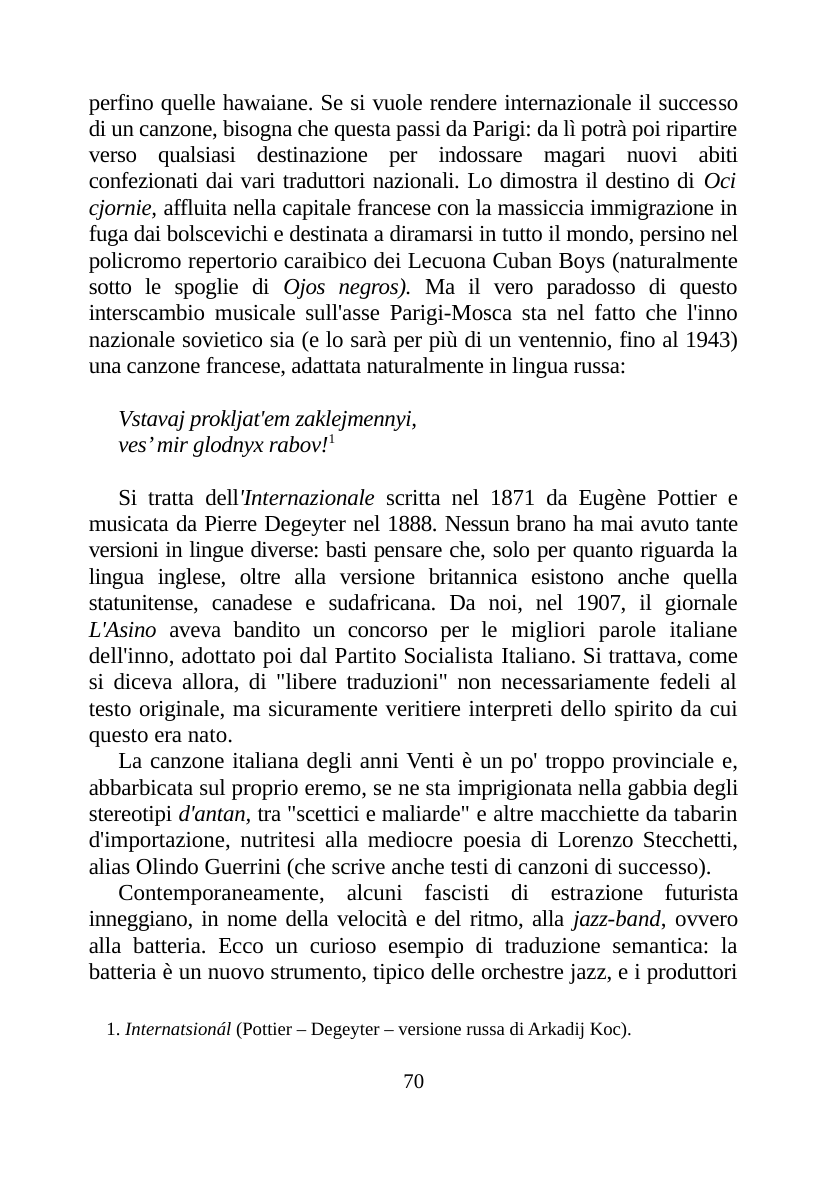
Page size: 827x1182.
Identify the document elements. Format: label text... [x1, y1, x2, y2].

text Contemporaneamente, alcuni fascisti di estrazione futurista inneggiano, in nome della velocità e del ritmo, alla jazz-band, ovvero alla batteria. Ecco un curioso esempio di traduzione semantica: la batteria è un nuovo strumento, tipico delle orchestre jazz, e i produttori [88, 879, 738, 984]
text Si tratta dell'Internazionale scritta nel 1871 da Eugène Pottier e musicata da Pierre Degeyter nel 1888. Nessun brano ha mai avuto tante versioni in lingue diverse: basti pensare che, solo per quanto riguarda la lingua inglese, oltre alla versione britannica esistono anche quella statunitense, canadese e sudafricana. Da noi, nel 1907, il giornale L'Asino aveva bandito un concorso per le migliori parole italiane dell'inno, adottato poi dal Partito Socialista Italiano. Si trattava, come si diceva allora, di "libere traduzioni" non necessariamente fedeli al testo originale, ma sicuramente veritiere interpreti dello spirito da cui questo era nato. [88, 484, 738, 747]
text Internatsionál (Pottier – Degeyter – versione russa di Arkadij Koc). [88, 1017, 738, 1039]
text Vstavaj prokljat'em zaklejmennyi, [88, 405, 738, 431]
text perfino quelle hawaiane. Se si vuole rendere internazionale il successo di un canzone, bisogna che questa passi da Parigi: da lì potrà poi ripartire verso qualsiasi destinazione per indossare magari nuovi abiti confezionati dai vari traduttori nazionali. Lo dimostra il destino di Oci cjornie, affluita nella capitale francese con la massiccia immigrazione in fuga dai bolscevichi e destinata a diramarsi in tutto il mondo, persino nel policromo repertorio caraibico dei Lecuona Cuban Boys (naturalmente sotto le spoglie di Ojos negros). Ma il vero paradosso di questo interscambio musicale sull'asse Parigi-Mosca sta nel fatto che l'inno nazionale sovietico sia (e lo sarà per più di un ventennio, fino al 1943) una canzone francese, adattata naturalmente in lingua russa: [88, 88, 738, 378]
text La canzone italiana degli anni Venti è un po' troppo provinciale e, abbarbicata sul proprio eremo, se ne sta imprigionata nella gabbia degli stereotipi d'antan, tra "scettici e maliarde" e altre macchiette da tabarin d'importazione, nutritesi alla mediocre poesia di Lorenzo Stecchetti, alias Olindo Guerrini (che scrive anche testi di canzoni di successo). [88, 747, 738, 879]
text ves’ mir glodnyx rabov! [88, 431, 738, 457]
